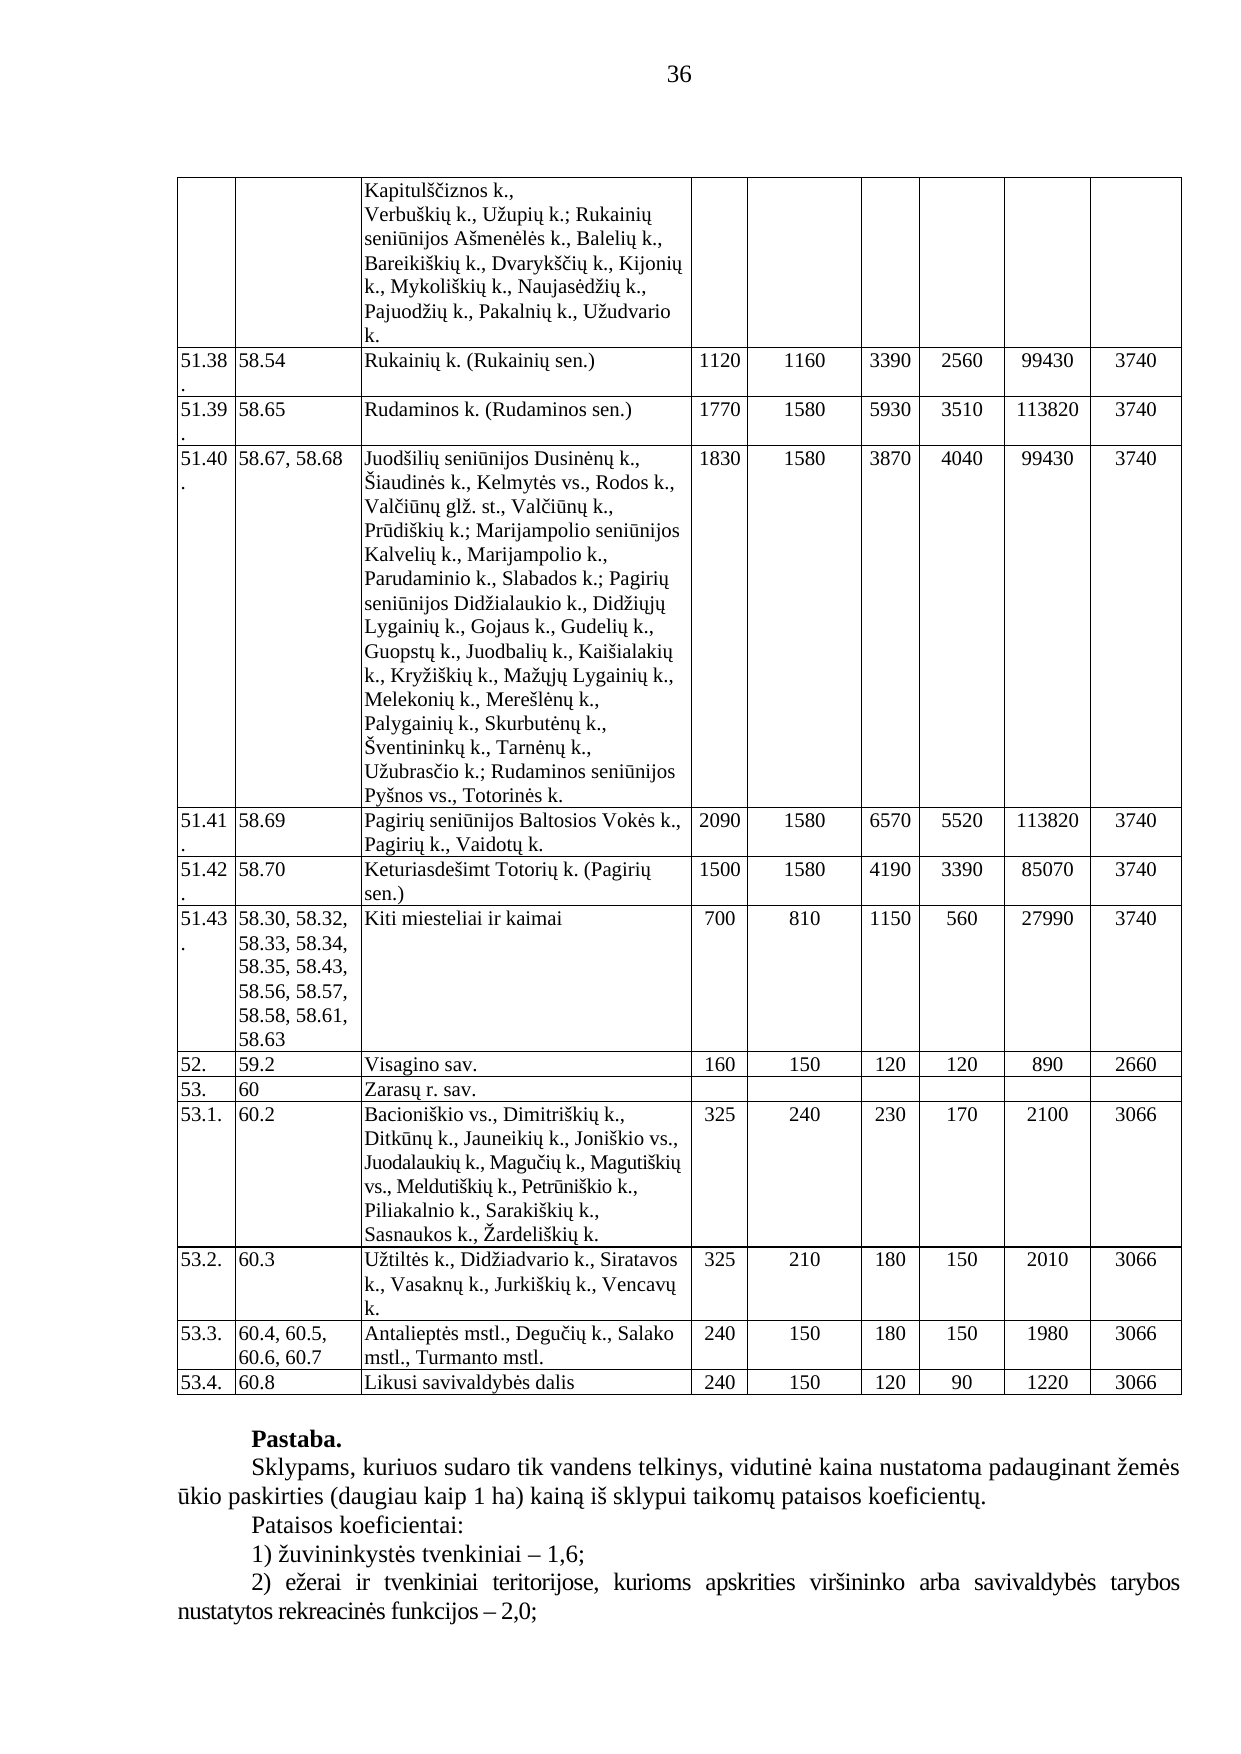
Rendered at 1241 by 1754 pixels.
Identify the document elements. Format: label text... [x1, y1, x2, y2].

table_cell 52. [178, 1052, 235, 1076]
text 2) ežerai ir tvenkiniai teritorijose, kurioms apskrities viršininko arba savivaldybės tarybos nustatytos rekreacinės funkcijos – 2,0; [177, 1567, 1181, 1625]
table_cell 210 [748, 1248, 861, 1319]
table_cell 230 [862, 1102, 919, 1246]
table_cell 3740 [1091, 857, 1181, 905]
table_cell Pagirių seniūnijos Baltosios Vokės k., Pagirių k., Vaidotų k. [362, 808, 691, 856]
table_cell 3740 [1091, 906, 1181, 1051]
table_cell Antalieptės mstl., Degučių k., Salako mstl., Turmanto mstl. [362, 1321, 691, 1369]
table_cell 180 [862, 1248, 919, 1319]
table_cell 5520 [920, 808, 1004, 856]
table_cell 1220 [1005, 1370, 1090, 1394]
table_cell [1005, 178, 1090, 347]
table_cell 53.1. [178, 1102, 235, 1246]
table_cell 4040 [920, 446, 1004, 807]
table_cell 58.30, 58.32, 58.33, 58.34, 58.35, 58.43, 58.56, 58.57, 58.58, 58.61, 58.63 [236, 906, 361, 1051]
table_cell Kapitulščiznos k., Verbuškių k., Užupių k.; Rukainių seniūnijos Ašmenėlės k., Balelių k., Bareikiškių k., Dvarykščių k., Kijonių k., Mykoliškių k., Naujasėdžių k., Pajuodžių k., Pakalnių k., Užudvario k. [362, 178, 691, 347]
table_cell 560 [920, 906, 1004, 1051]
table_cell Bacioniškio vs., Dimitriškių k., Ditkūnų k., Jauneikių k., Joniškio vs., Juodalaukių k., Magučių k., Magutiškių vs., Meldutiškių k., Petrūniškio k., Piliakalnio k., Sarakiškių k., Sasnaukos k., Žardeliškių k. [362, 1102, 691, 1246]
table_cell 58.54 [236, 348, 361, 396]
table_cell [748, 178, 861, 347]
table_cell 90 [920, 1370, 1004, 1394]
table_cell 113820 [1005, 397, 1090, 445]
table_cell Visagino sav. [362, 1052, 691, 1076]
table_cell 150 [920, 1248, 1004, 1319]
table_cell 99430 [1005, 446, 1090, 807]
table_cell Rudaminos k. (Rudaminos sen.) [362, 397, 691, 445]
table_cell Juodšilių seniūnijos Dusinėnų k., Šiaudinės k., Kelmytės vs., Rodos k., Valčiūnų glž. st., Valčiūnų k., Prūdiškių k.; Marijampolio seniūnijos Kalvelių k., Marijampolio k., Parudaminio k., Slabados k.; Pagirių seniūnijos Didžialaukio k., Didžiųjų Lygainių k., Gojaus k., Gudelių k., Guopstų k., Juodbalių k., Kaišialakių k., Kryžiškių k., Mažųjų Lygainių k., Melekonių k., Merešlėnų k., Palygainių k., Skurbutėnų k., Šventininkų k., Tarnėnų k., Užubrasčio k.; Rudaminos seniūnijos Pyšnos vs., Totorinės k. [362, 446, 691, 807]
table_cell Likusi savivaldybės dalis [362, 1370, 691, 1394]
table_cell [1005, 1077, 1090, 1101]
table_cell 1160 [748, 348, 861, 396]
table_cell 160 [692, 1052, 747, 1076]
table_cell 58.70 [236, 857, 361, 905]
table_cell 51.39. [178, 397, 235, 445]
table_cell 53.4. [178, 1370, 235, 1394]
table_cell 51.38. [178, 348, 235, 396]
table_cell 1120 [692, 348, 747, 396]
table_cell Kiti miesteliai ir kaimai [362, 906, 691, 1051]
table_cell [920, 178, 1004, 347]
table_cell [748, 1077, 861, 1101]
table_cell Zarasų r. sav. [362, 1077, 691, 1101]
text 1) žuvininkystės tvenkiniai – 1,6; [177, 1539, 1181, 1567]
table_cell 51.42. [178, 857, 235, 905]
text Pastaba. [177, 1424, 1181, 1452]
table_cell 6570 [862, 808, 919, 856]
table_cell 3390 [920, 857, 1004, 905]
text Pataisos koeficientai: [177, 1510, 1181, 1539]
table_cell 58.65 [236, 397, 361, 445]
table_cell 5930 [862, 397, 919, 445]
table_cell 4190 [862, 857, 919, 905]
table_cell 2560 [920, 348, 1004, 396]
table_cell 1980 [1005, 1321, 1090, 1369]
table_cell 150 [748, 1370, 861, 1394]
table_cell 27990 [1005, 906, 1090, 1051]
table_cell Rukainių k. (Rukainių sen.) [362, 348, 691, 396]
table_cell 120 [862, 1052, 919, 1076]
table_cell 60.2 [236, 1102, 361, 1246]
table_cell 150 [748, 1052, 861, 1076]
table_cell 150 [748, 1321, 861, 1369]
table_cell 53. [178, 1077, 235, 1101]
table_cell 810 [748, 906, 861, 1051]
table_cell 1580 [748, 808, 861, 856]
table_cell 3390 [862, 348, 919, 396]
table_cell 51.43. [178, 906, 235, 1051]
table_cell 700 [692, 906, 747, 1051]
table_cell 180 [862, 1321, 919, 1369]
table_cell 240 [692, 1370, 747, 1394]
table_cell 1150 [862, 906, 919, 1051]
table_cell 51.40. [178, 446, 235, 807]
table_cell 53.2. [178, 1248, 235, 1319]
table_cell 120 [920, 1052, 1004, 1076]
table_cell 1830 [692, 446, 747, 807]
table_cell 3066 [1091, 1102, 1181, 1246]
table_cell [692, 178, 747, 347]
table_cell 59.2 [236, 1052, 361, 1076]
table_cell 1500 [692, 857, 747, 905]
table_cell 325 [692, 1248, 747, 1319]
table_cell 3740 [1091, 446, 1181, 807]
table_cell 1770 [692, 397, 747, 445]
table_cell 120 [862, 1370, 919, 1394]
table_cell 58.67, 58.68 [236, 446, 361, 807]
table_cell 170 [920, 1102, 1004, 1246]
table_cell 240 [692, 1321, 747, 1369]
table_cell 325 [692, 1102, 747, 1246]
table_cell [1091, 178, 1181, 347]
table_cell 3740 [1091, 808, 1181, 856]
table_cell 99430 [1005, 348, 1090, 396]
table_cell [178, 178, 235, 347]
table_cell 51.41. [178, 808, 235, 856]
table_cell 3510 [920, 397, 1004, 445]
table_cell [692, 1077, 747, 1101]
table_cell 150 [920, 1321, 1004, 1369]
table_cell [862, 178, 919, 347]
table_cell 3740 [1091, 397, 1181, 445]
table_cell 60 [236, 1077, 361, 1101]
table_cell 2090 [692, 808, 747, 856]
table_cell 890 [1005, 1052, 1090, 1076]
table_cell Keturiasdešimt Totorių k. (Pagirių sen.) [362, 857, 691, 905]
table_cell 2660 [1091, 1052, 1181, 1076]
table_cell 60.4, 60.5, 60.6, 60.7 [236, 1321, 361, 1369]
table_cell 3066 [1091, 1370, 1181, 1394]
table_cell 113820 [1005, 808, 1090, 856]
table_cell Užtiltės k., Didžiadvario k., Siratavos k., Vasaknų k., Jurkiškių k., Vencavų k. [362, 1248, 691, 1319]
table_cell 60.3 [236, 1248, 361, 1319]
table_cell 3740 [1091, 348, 1181, 396]
table_cell [236, 178, 361, 347]
table_cell 1580 [748, 397, 861, 445]
table_cell 1580 [748, 446, 861, 807]
table_cell [920, 1077, 1004, 1101]
text Sklypams, kuriuos sudaro tik vandens telkinys, vidutinė kaina nustatoma padauginant žemės ūkio paskirties (daugiau kaip 1 ha) kainą iš sklypui taikomų pataisos koeficientų. [177, 1452, 1181, 1510]
table_cell 240 [748, 1102, 861, 1246]
table_cell 85070 [1005, 857, 1090, 905]
table_cell [1091, 1077, 1181, 1101]
table_cell 58.69 [236, 808, 361, 856]
table_cell 1580 [748, 857, 861, 905]
table_cell 3066 [1091, 1321, 1181, 1369]
table_cell 3870 [862, 446, 919, 807]
table_cell 53.3. [178, 1321, 235, 1369]
table_cell 2010 [1005, 1248, 1090, 1319]
table_cell 2100 [1005, 1102, 1090, 1246]
table_cell 60.8 [236, 1370, 361, 1394]
table_cell 3066 [1091, 1248, 1181, 1319]
table_cell [862, 1077, 919, 1101]
